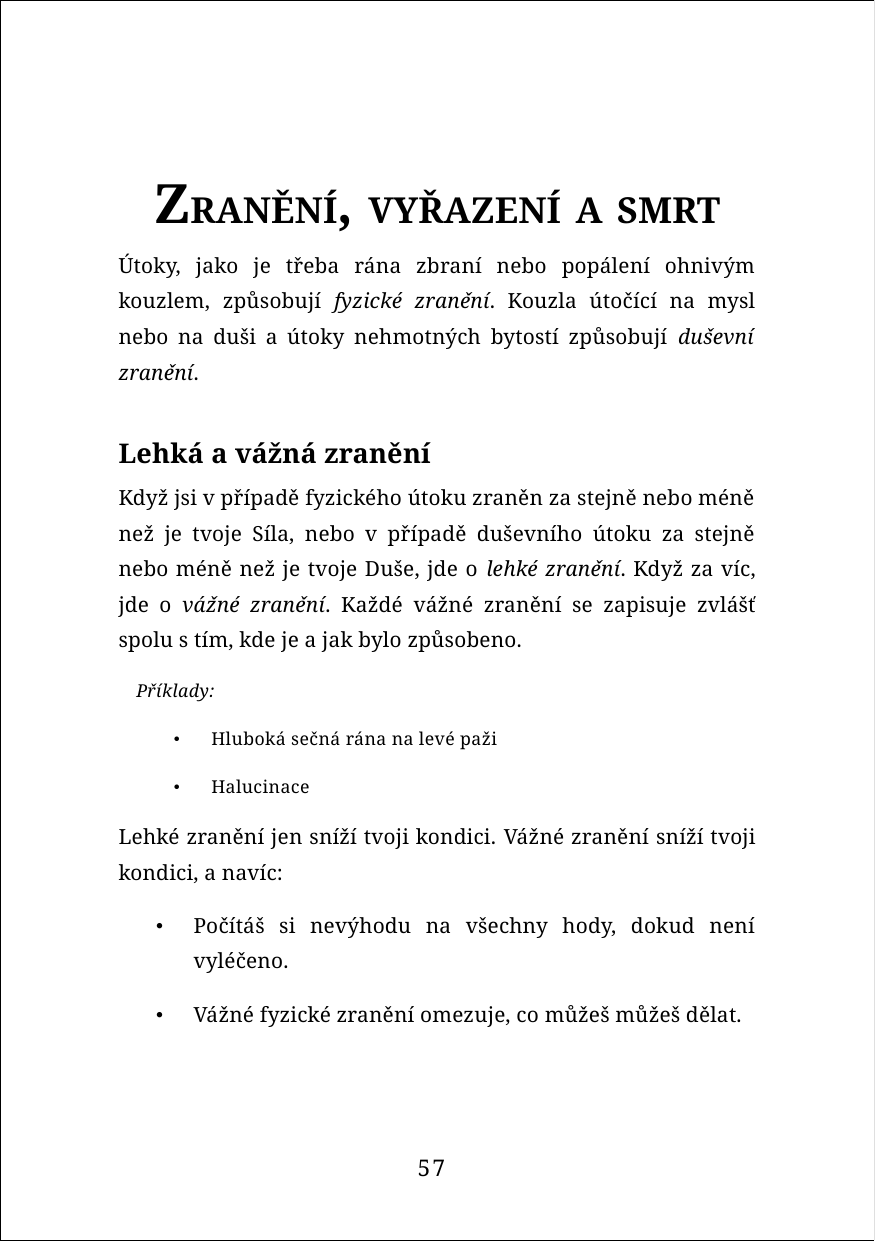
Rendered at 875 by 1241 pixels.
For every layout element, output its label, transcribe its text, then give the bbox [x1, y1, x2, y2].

list Počítáš si nevýhodu na všechny hody, dokud není vyléčeno. [156, 911, 756, 975]
text Lehké zranění jen sníží tvoji kondici. Vážné zranění sníží tvoji kondici, a navíc: [118, 822, 756, 886]
text Když jsi v případě fyzického útoku zraněn za stejně nebo méně než je tvoje Síla, nebo v případě duševního útoku za stejně nebo méně než je tvoje Duše, jde o lehké zranění. Když za víc, jde o vážné zranění. Každé vážné zranění se zapisuje zvlášť spolu s tím, kde je a jak bylo způsobeno. [118, 483, 756, 654]
list Hluboká sečná rána na levé paži [173, 726, 756, 751]
list Halucinace [173, 774, 756, 798]
subtitle Lehká a vážná zranění [118, 434, 756, 471]
subtitle Zranění, vyřazení a smrt [118, 166, 756, 239]
text Útoky, jako je třeba rána zbraní nebo popálení ohnivým kouzlem, způsobují fyzické zranění. Kouzla útočící na mysl nebo na duši a útoky nehmotných bytostí způsobují duševní zranění. [118, 251, 756, 386]
text Příklady: [136, 678, 756, 703]
list Vážné fyzické zranění omezuje, co můžeš můžeš dělat. [156, 1000, 756, 1028]
